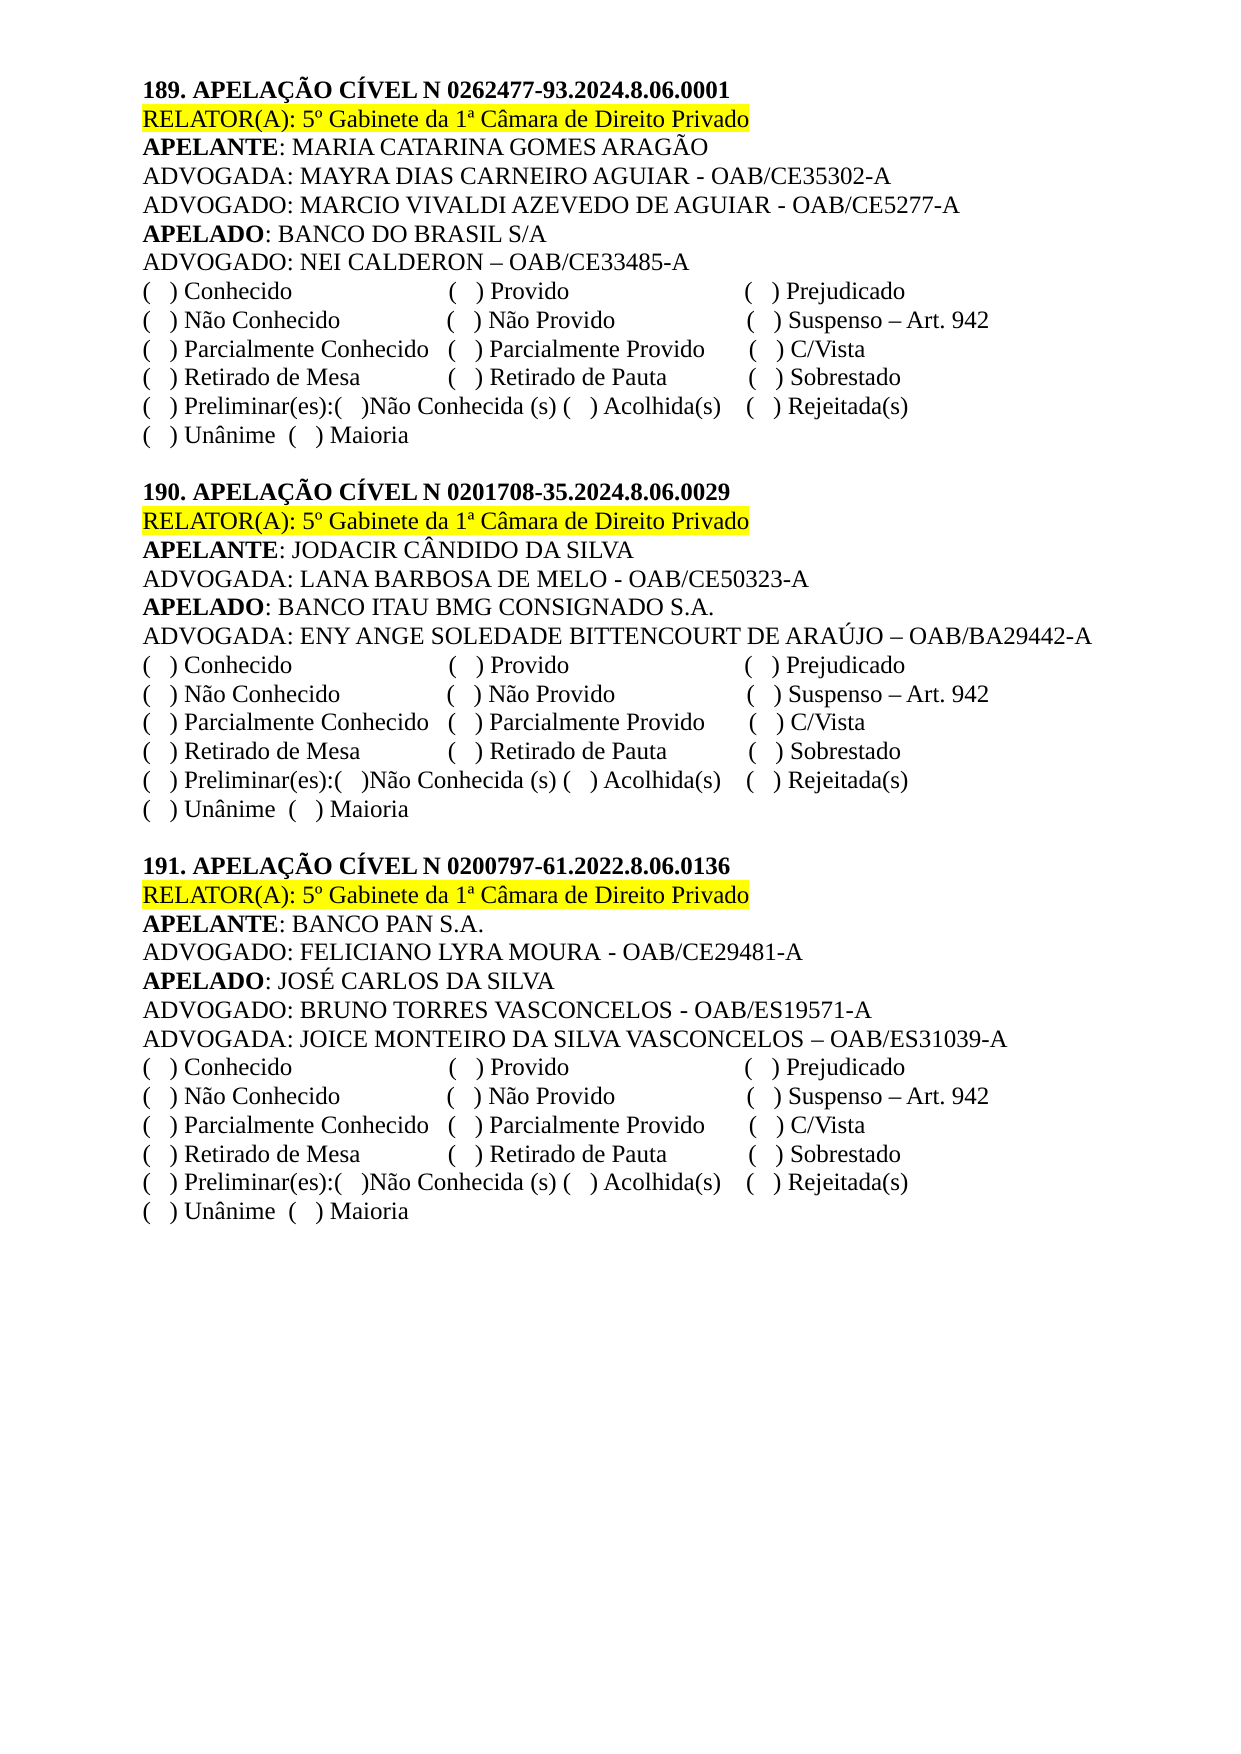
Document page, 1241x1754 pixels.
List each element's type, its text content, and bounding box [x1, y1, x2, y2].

text ( ) Preliminar(es):( )Não Conhecida (s) ( ) Acolhida(s) ( ) Rejeitada(s) [142, 765, 1158, 794]
text ( ) Não Conhecido ( ) Não Provido ( ) Suspenso – Art. 942 [142, 305, 1158, 334]
text ( ) Unânime ( ) Maioria 191. APELAÇÃO CÍVEL N 0200797-61.2022.8.06.0136 RELATOR(A): 5º Gabinete da 1ª Câmara de Direito Privado APELANTE: BANCO PAN S.A. ADVOGADO: FELICIANO LYRA MOURA - OAB/CE29481-A APELADO: JOSÉ CARLOS DA SILVA ADVOGADO: BRUNO TORRES VASCONCELOS - OAB/ES19571-A ADVOGADA: JOICE MONTEIRO DA SILVA VASCONCELOS – OAB/ES31039-A [142, 794, 1141, 1052]
text ( ) Preliminar(es):( )Não Conhecida (s) ( ) Acolhida(s) ( ) Rejeitada(s) [142, 391, 1158, 420]
text ( ) Parcialmente Conhecido ( ) Parcialmente Provido ( ) C/Vista [142, 334, 1158, 362]
text ( ) Conhecido ( ) Provido ( ) Prejudicado [142, 1052, 1141, 1081]
text ( ) Parcialmente Conhecido ( ) Parcialmente Provido ( ) C/Vista [142, 707, 1158, 736]
text 189. APELAÇÃO CÍVEL N 0262477-93.2024.8.06.0001 RELATOR(A): 5º Gabinete da 1ª Câmara de Direito Privado APELANTE: MARIA CATARINA GOMES ARAGÃO ADVOGADA: MAYRA DIAS CARNEIRO AGUIAR - OAB/CE35302-A ADVOGADO: MARCIO VIVALDI AZEVEDO DE AGUIAR - OAB/CE5277-A APELADO: BANCO DO BRASIL S/A ADVOGADO: NEI CALDERON – OAB/CE33485-A [142, 75, 1141, 276]
text ( ) Retirado de Mesa ( ) Retirado de Pauta ( ) Sobrestado [142, 362, 1158, 391]
text ( ) Parcialmente Conhecido ( ) Parcialmente Provido ( ) C/Vista [142, 1110, 1158, 1139]
text ( ) Não Conhecido ( ) Não Provido ( ) Suspenso – Art. 942 [142, 1081, 1158, 1110]
text ( ) Unânime ( ) Maioria 190. APELAÇÃO CÍVEL N 0201708-35.2024.8.06.0029 RELATOR(A): 5º Gabinete da 1ª Câmara de Direito Privado APELANTE: JODACIR CÂNDIDO DA SILVA ADVOGADA: LANA BARBOSA DE MELO - OAB/CE50323-A APELADO: BANCO ITAU BMG CONSIGNADO S.A. ADVOGADA: ENY ANGE SOLEDADE BITTENCOURT DE ARAÚJO – OAB/BA29442-A [142, 420, 1141, 650]
text ( ) Conhecido ( ) Provido ( ) Prejudicado [142, 276, 1141, 305]
text ( ) Retirado de Mesa ( ) Retirado de Pauta ( ) Sobrestado [142, 1139, 1158, 1167]
text ( ) Conhecido ( ) Provido ( ) Prejudicado [142, 650, 1141, 679]
text ( ) Preliminar(es):( )Não Conhecida (s) ( ) Acolhida(s) ( ) Rejeitada(s) [142, 1167, 1158, 1196]
text ( ) Unânime ( ) Maioria [142, 1196, 1141, 1282]
text ( ) Não Conhecido ( ) Não Provido ( ) Suspenso – Art. 942 [142, 679, 1158, 707]
text ( ) Retirado de Mesa ( ) Retirado de Pauta ( ) Sobrestado [142, 736, 1158, 765]
